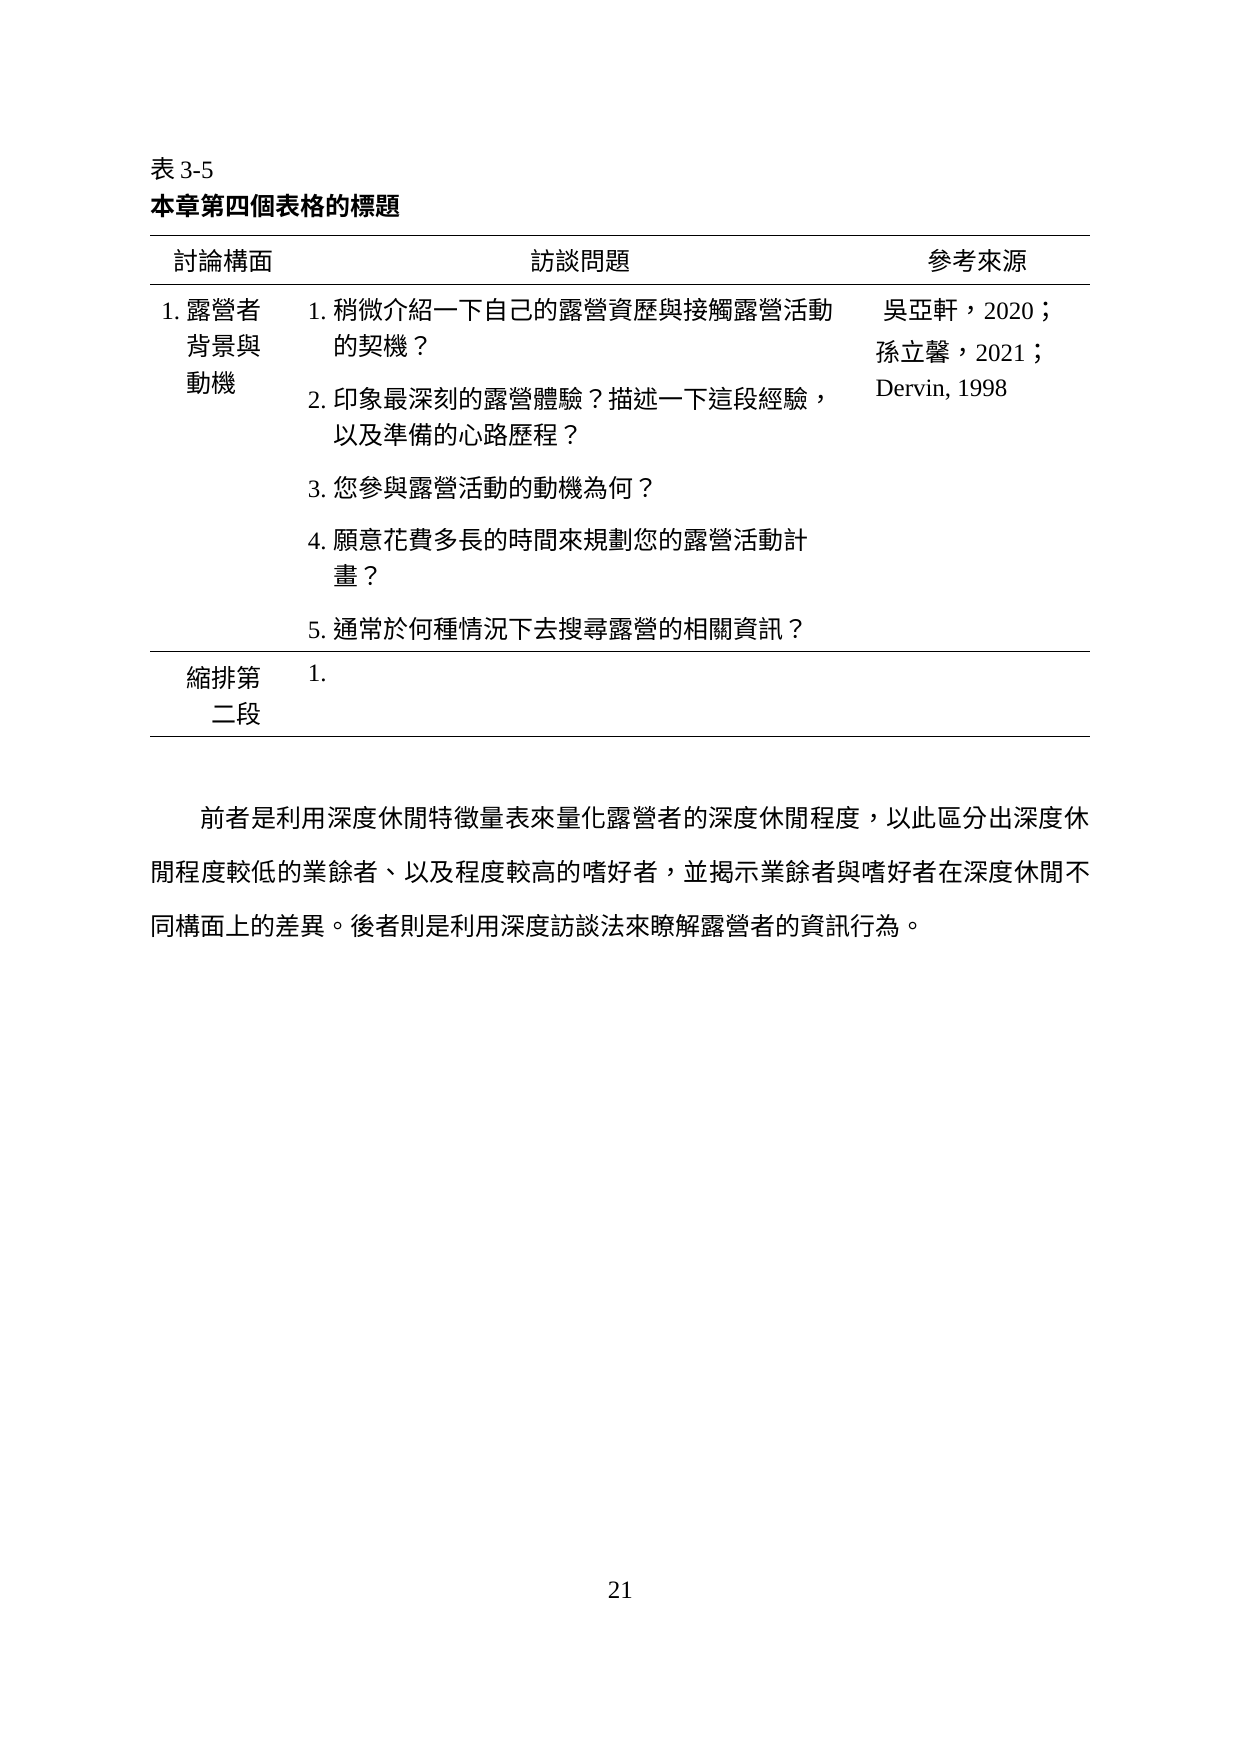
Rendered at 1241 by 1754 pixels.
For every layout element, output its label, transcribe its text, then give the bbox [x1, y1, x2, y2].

text 表3-5 本章第四個表格的標題 [150, 150, 1090, 222]
table_header 參考來源 [864, 236, 1090, 284]
table_cell 縮排第二段 [150, 652, 296, 736]
table_header 訪談問題 [296, 236, 864, 284]
table_header 討論構面 [150, 236, 296, 284]
table_cell 1. 露營者背景與動機 [150, 285, 296, 651]
text 前者是利用深度休閒特徵量表來量化露營者的深度休閒程度，以此區分出深度休閒程度較低的業餘者、以及程度較高的嗜好者，並揭示業餘者與嗜好者在深度休閒不同構面上的差異。後者則是利用深度訪談法來瞭解露營者的資訊行為。 [150, 798, 1090, 943]
table_cell [864, 652, 1090, 736]
table_cell 吳亞軒，2020；孫立馨，2021；Dervin, 1998 [864, 285, 1090, 651]
table_cell 稍微介紹一下自己的露營資歷與接觸露營活動的契機？ 印象最深刻的露營體驗？描述一下這段經驗，以及準備的心路歷程？ 您參與露營活動的動機為何？ 願意花費多長的時間來規劃您的露營活動計畫？ 通常於何種情況下去搜尋露營的相關資訊？ [296, 285, 864, 651]
table_cell [296, 652, 864, 736]
